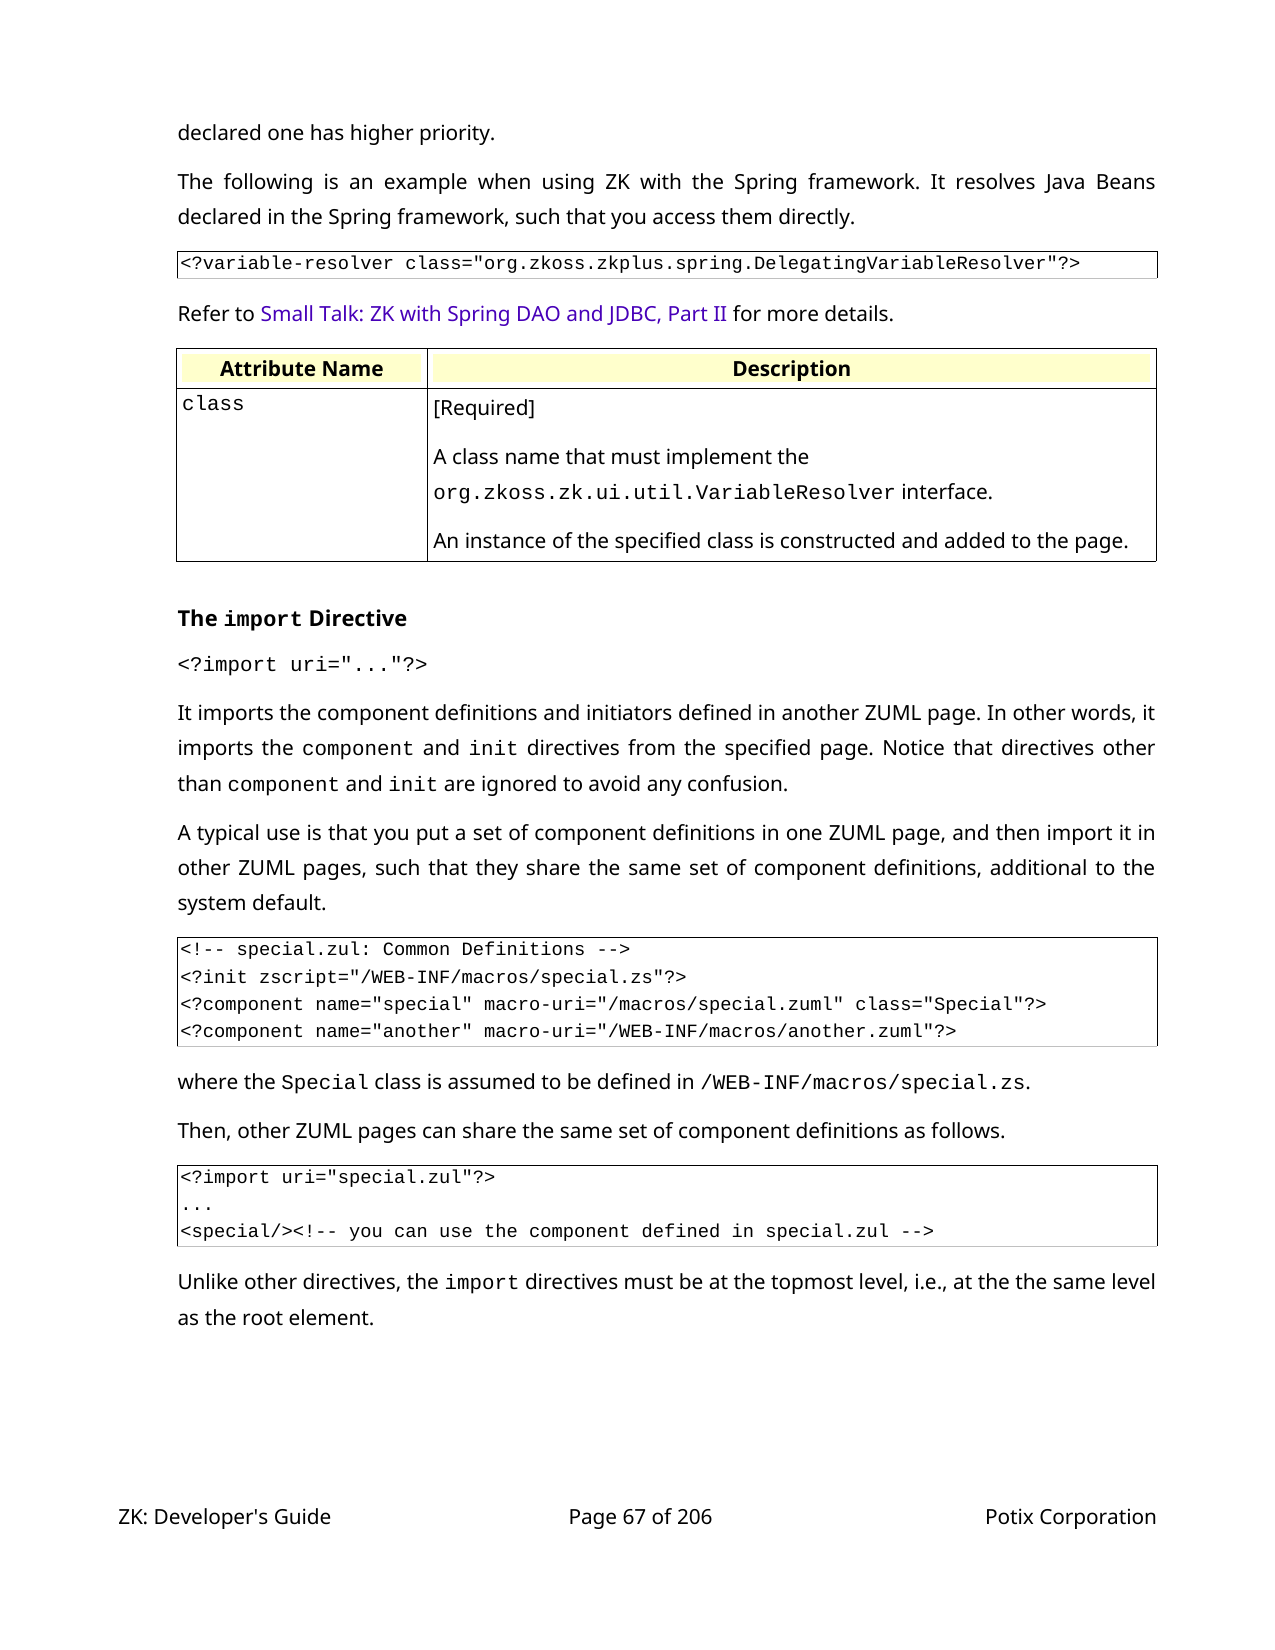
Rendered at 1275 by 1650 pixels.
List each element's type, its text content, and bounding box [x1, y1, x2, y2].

text The following is an example when using ZK with the Spring framework. It resolves Java Beans declared in the Spring framework, such that you access them directly. [177, 167, 1157, 230]
text <?component name="special" macro-uri="/macros/special.zuml" class="Special"?> [178, 992, 1157, 1016]
text Refer to Small Talk: ZK with Spring DAO and JDBC, Part II for more details. [177, 299, 1157, 327]
table_cell class [177, 389, 427, 561]
text <?variable-resolver class="org.zkoss.zkplus.spring.DelegatingVariableResolver"?> [178, 252, 1157, 278]
text A typical use is that you put a set of component definitions in one ZUML page, and then import it in other ZUML pages, such that they share the same set of component definitions, additional to the system default. [177, 818, 1157, 917]
text <?import uri="special.zul"?> [178, 1166, 1157, 1189]
text <?init zscript="/WEB-INF/macros/special.zs"?> [178, 964, 1157, 989]
text Unlike other directives, the import directives must be at the topmost level, i.e., at the the same level as the root element. [177, 1267, 1157, 1331]
text <special/><!-- you can use the component defined in special.zul --> [178, 1219, 1157, 1246]
text ... [178, 1192, 1157, 1216]
text Then, other ZUML pages can share the same set of component definitions as follows. [177, 1116, 1157, 1144]
subtitle The import Directive [177, 603, 1157, 633]
text It imports the component definitions and initiators defined in another ZUML page. In other words, it imports the component and init directives from the specified page. Notice that directives other than component and init are ignored to avoid any confusion. [177, 698, 1157, 797]
table_cell [Required] A class name that must implement the org.zkoss.zk.ui.util.VariableResolver interface. An instance of the specified class is constructed and added to the page. [428, 389, 1156, 561]
text <!-- special.zul: Common Definitions --> [178, 938, 1157, 962]
text <?import uri="..."?> [177, 654, 1157, 677]
text <?component name="another" macro-uri="/WEB-INF/macros/another.zuml"?> [178, 1019, 1157, 1046]
text declared one has higher priority. [177, 118, 1157, 146]
table_header Attribute Name [177, 349, 427, 388]
table_header Description [428, 349, 1156, 388]
text where the Special class is assumed to be defined in /WEB-INF/macros/special.zs. [177, 1067, 1157, 1095]
